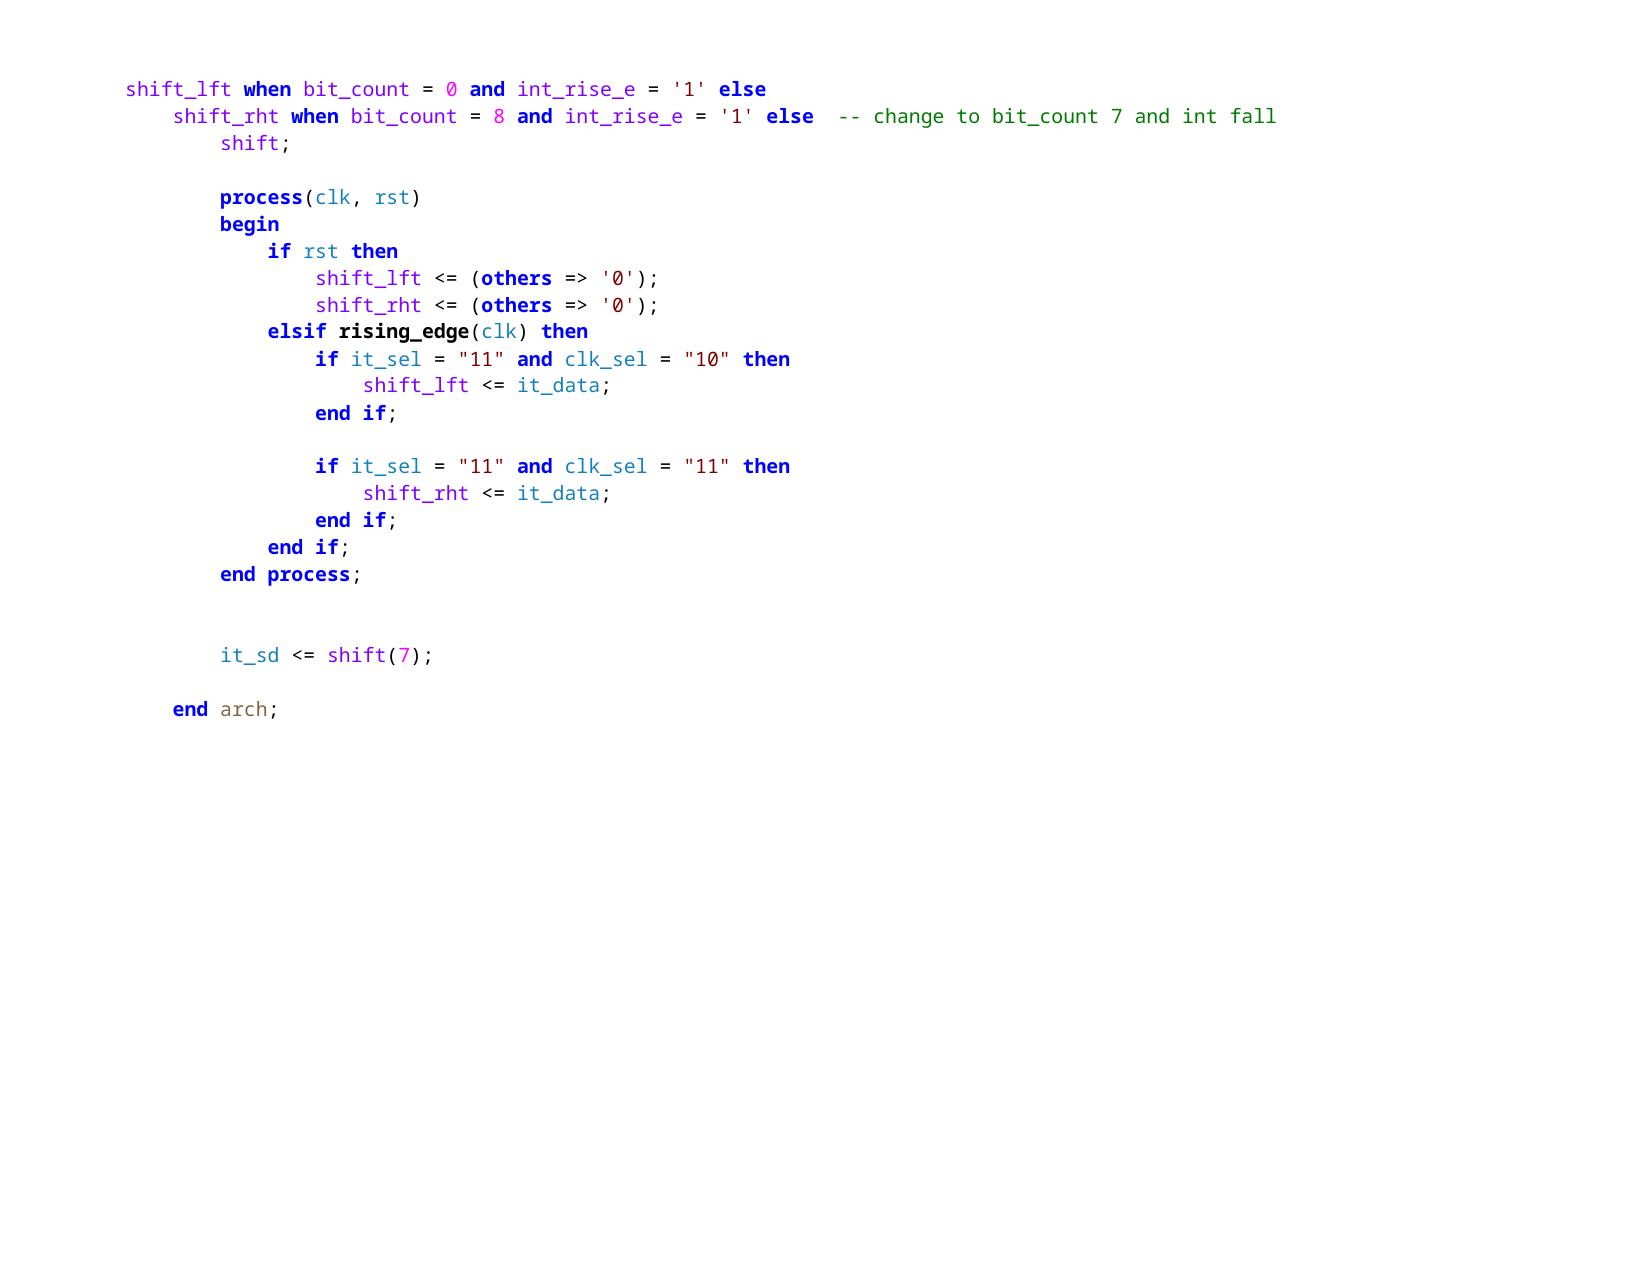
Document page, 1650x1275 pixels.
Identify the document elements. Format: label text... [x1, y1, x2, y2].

text process(clk, rst) [30, 183, 1620, 210]
text end arch; [30, 696, 1620, 722]
text shift_rht <= (others => '0'); [30, 291, 1620, 318]
text shift_rht <= it_data; [30, 480, 1620, 507]
text shift_rht when bit_count = 8 and int_rise_e = '1' else -- change to bit_count 7 and int fall [30, 102, 1620, 129]
text end if; [30, 534, 1620, 561]
text if rst then [30, 237, 1620, 264]
text end process; [30, 561, 1620, 588]
text begin [30, 210, 1620, 237]
text shift_lft <= it_data; [30, 372, 1620, 399]
text shift_lft <= (others => '0'); [30, 264, 1620, 291]
text if it_sel = "11" and clk_sel = "11" then [30, 453, 1620, 480]
text if it_sel = "11" and clk_sel = "10" then [30, 345, 1620, 372]
text it_sd <= shift(7); [30, 642, 1620, 668]
text elsif rising_edge(clk) then [30, 318, 1620, 345]
text shift_lft when bit_count = 0 and int_rise_e = '1' else [30, 75, 1620, 102]
text shift; [30, 129, 1620, 156]
text end if; [30, 507, 1620, 534]
text end if; [30, 399, 1620, 426]
